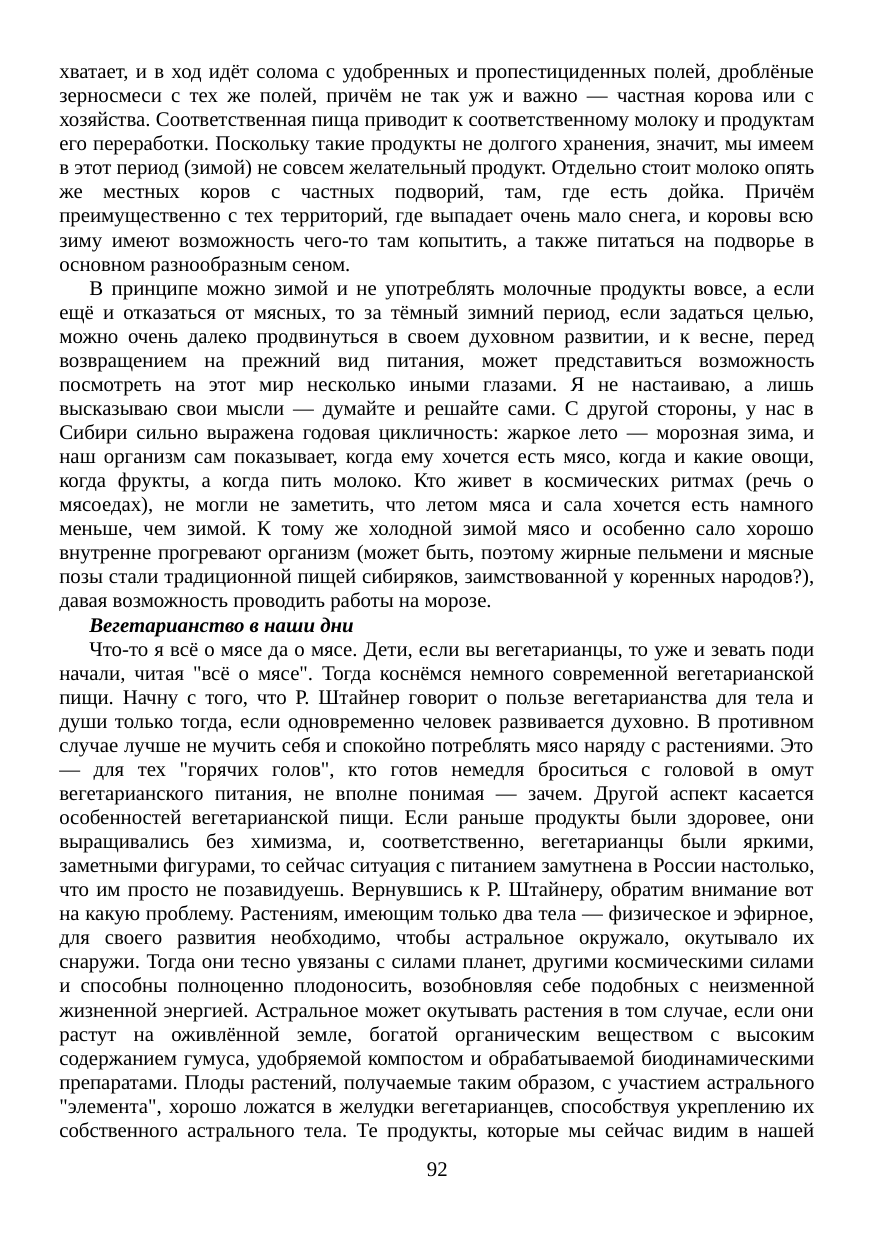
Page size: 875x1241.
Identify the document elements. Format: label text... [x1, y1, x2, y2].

text хватает, и в ход идёт солома с удобренных и пропестициденных полей, дроблёные зерносмеси с тех же полей, причём не так уж и важно — частная корова или с хозяйства. Соответственная пища приводит к соответственному молоку и продуктам его переработки. Поскольку такие продукты не долгого хранения, значит, мы имеем в этот период (зимой) не совсем желательный продукт. Отдельно стоит молоко опять же местных коров с частных подворий, там, где есть дойка. Причём преимущественно с тех территорий, где выпадает очень мало снега, и коровы всю зиму имеют возможность чего-то там копытить, а также питаться на подворье в основном разнообразным сеном. [59, 59, 815, 276]
text Что-то я всё о мясе да о мясе. Дети, если вы вегетарианцы, то уже и зевать поди начали, читая "всё о мясе". Тогда коснёмся немного современной вегетарианской пищи. Начну с того, что Р. Штайнер говорит о пользе вегетарианства для тела и души только тогда, если одновременно человек развивается духовно. В противном случае лучше не мучить себя и спокойно потреблять мясо наряду с растениями. Это — для тех "горячих голов", кто готов немедля броситься с головой в омут вегетарианского питания, не вполне понимая — зачем. Другой аспект касается особенностей вегетарианской пищи. Если раньше продукты были здоровее, они выращивались без химизма, и, соответственно, вегетарианцы были яркими, заметными фигурами, то сейчас ситуация с питанием замутнена в России настолько, что им просто не позавидуешь. Вернувшись к Р. Штайнеру, обратим внимание вот на какую проблему. Растениям, имеющим только два тела — физическое и эфирное, для своего развития необходимо, чтобы астральное окружало, окутывало их снаружи. Тогда они тесно увязаны с силами планет, другими космическими силами и способны полноценно плодоносить, возобновляя себе подобных с неизменной жизненной энергией. Астральное может окутывать растения в том случае, если они растут на оживлённой земле, богатой органическим веществом с высоким содержанием гумуса, удобряемой компостом и обрабатываемой биодинамическими препаратами. Плоды растений, получаемые таким образом, с участием астрального "элемента", хорошо ложатся в желудки вегетарианцев, способствуя укреплению их собственного астрального тела. Те продукты, которые мы сейчас видим в нашей [59, 637, 815, 1142]
text Вегетарианство в наши дни [59, 612, 815, 637]
text В принципе можно зимой и не употреблять молочные продукты вовсе, а если ещё и отказаться от мясных, то за тёмный зимний период, если задаться целью, можно очень далеко продвинуться в своем духовном развитии, и к весне, перед возвращением на прежний вид питания, может представиться возможность посмотреть на этот мир несколько иными глазами. Я не настаиваю, а лишь высказываю свои мысли — думайте и решайте сами. С другой стороны, у нас в Сибири сильно выражена годовая цикличность: жаркое лето — морозная зима, и наш организм сам показывает, когда ему хочется есть мясо, когда и какие овощи, когда фрукты, а когда пить молоко. Кто живет в космических ритмах (речь о мясоедах), не могли не заметить, что летом мяса и сала хочется есть намного меньше, чем зимой. К тому же холодной зимой мясо и особенно сало хорошо внутренне прогревают организм (может быть, поэтому жирные пельмени и мясные позы стали традиционной пищей сибиряков, заимствованной у коренных народов?), давая возможность проводить работы на морозе. [59, 276, 815, 612]
